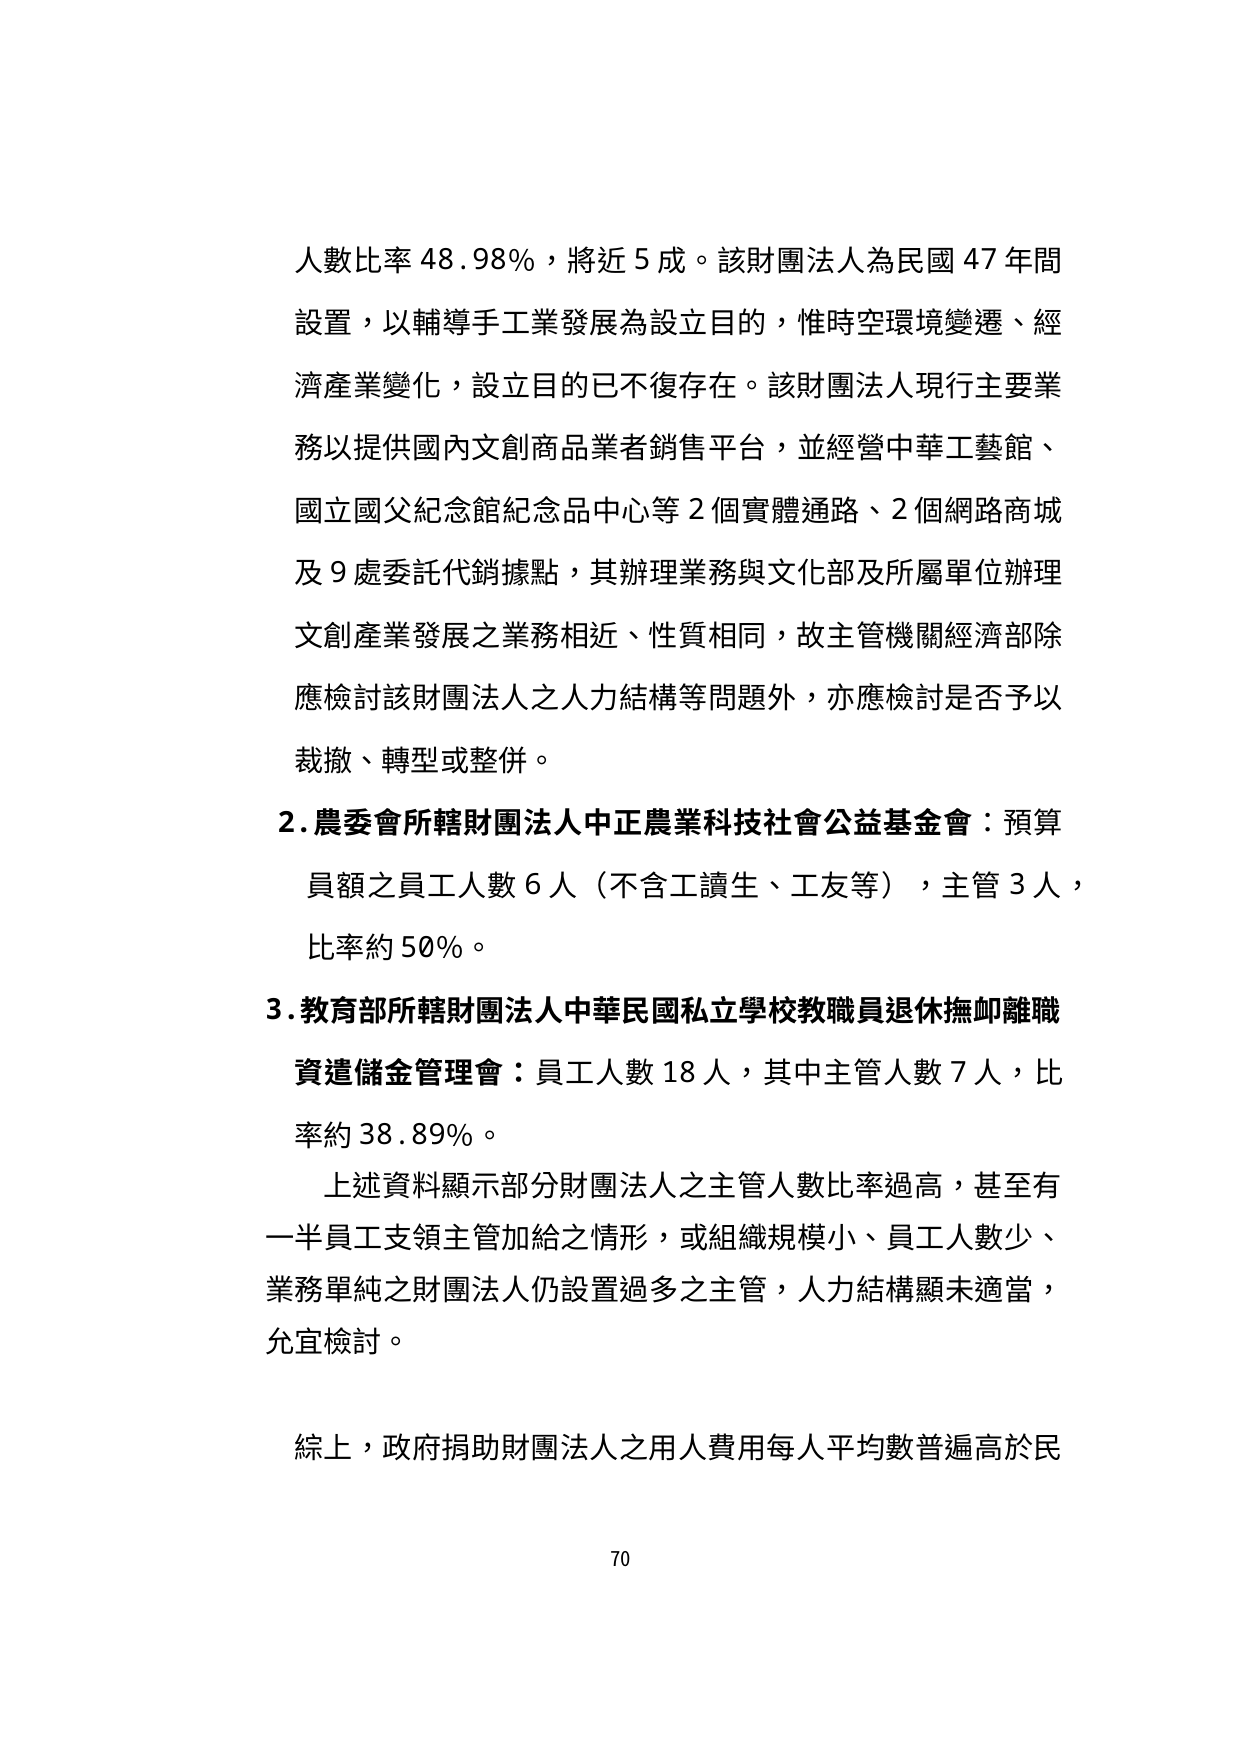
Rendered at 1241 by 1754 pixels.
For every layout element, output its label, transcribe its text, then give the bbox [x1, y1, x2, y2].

text 2.農委會所轄財團法人中正農業科技社會公益基金會：預算員額之員工人數6人（不含工讀生、工友等），主管3人，比率約50％。 [277, 779, 1063, 967]
text 綜上，政府捐助財團法人之用人費用每人平均數普遍高於民 [236, 1404, 1063, 1467]
text 上述資料顯示部分財團法人之主管人數比率過高，甚至有一半員工支領主管加給之情形，或組織規模小、員工人數少、業務單純之財團法人仍設置過多之主管，人力結構顯未適當，允宜檢討。 [265, 1154, 1063, 1363]
text 人數比率48.98％，將近5成。該財團法人為民國47年間設置，以輔導手工業發展為設立目的，惟時空環境變遷、經濟產業變化，設立目的已不復存在。該財團法人現行主要業務以提供國內文創商品業者銷售平台，並經營中華工藝館、國立國父紀念館紀念品中心等2個實體通路、2個網路商城及9處委託代銷據點，其辦理業務與文化部及所屬單位辦理文創產業發展之業務相近、性質相同，故主管機關經濟部除應檢討該財團法人之人力結構等問題外，亦應檢討是否予以裁撤、轉型或整併。 [265, 217, 1063, 779]
text 3.教育部所轄財團法人中華民國私立學校教職員退休撫卹離職資遣儲金管理會：員工人數18人，其中主管人數7人，比率約38.89％。 [265, 967, 1063, 1154]
